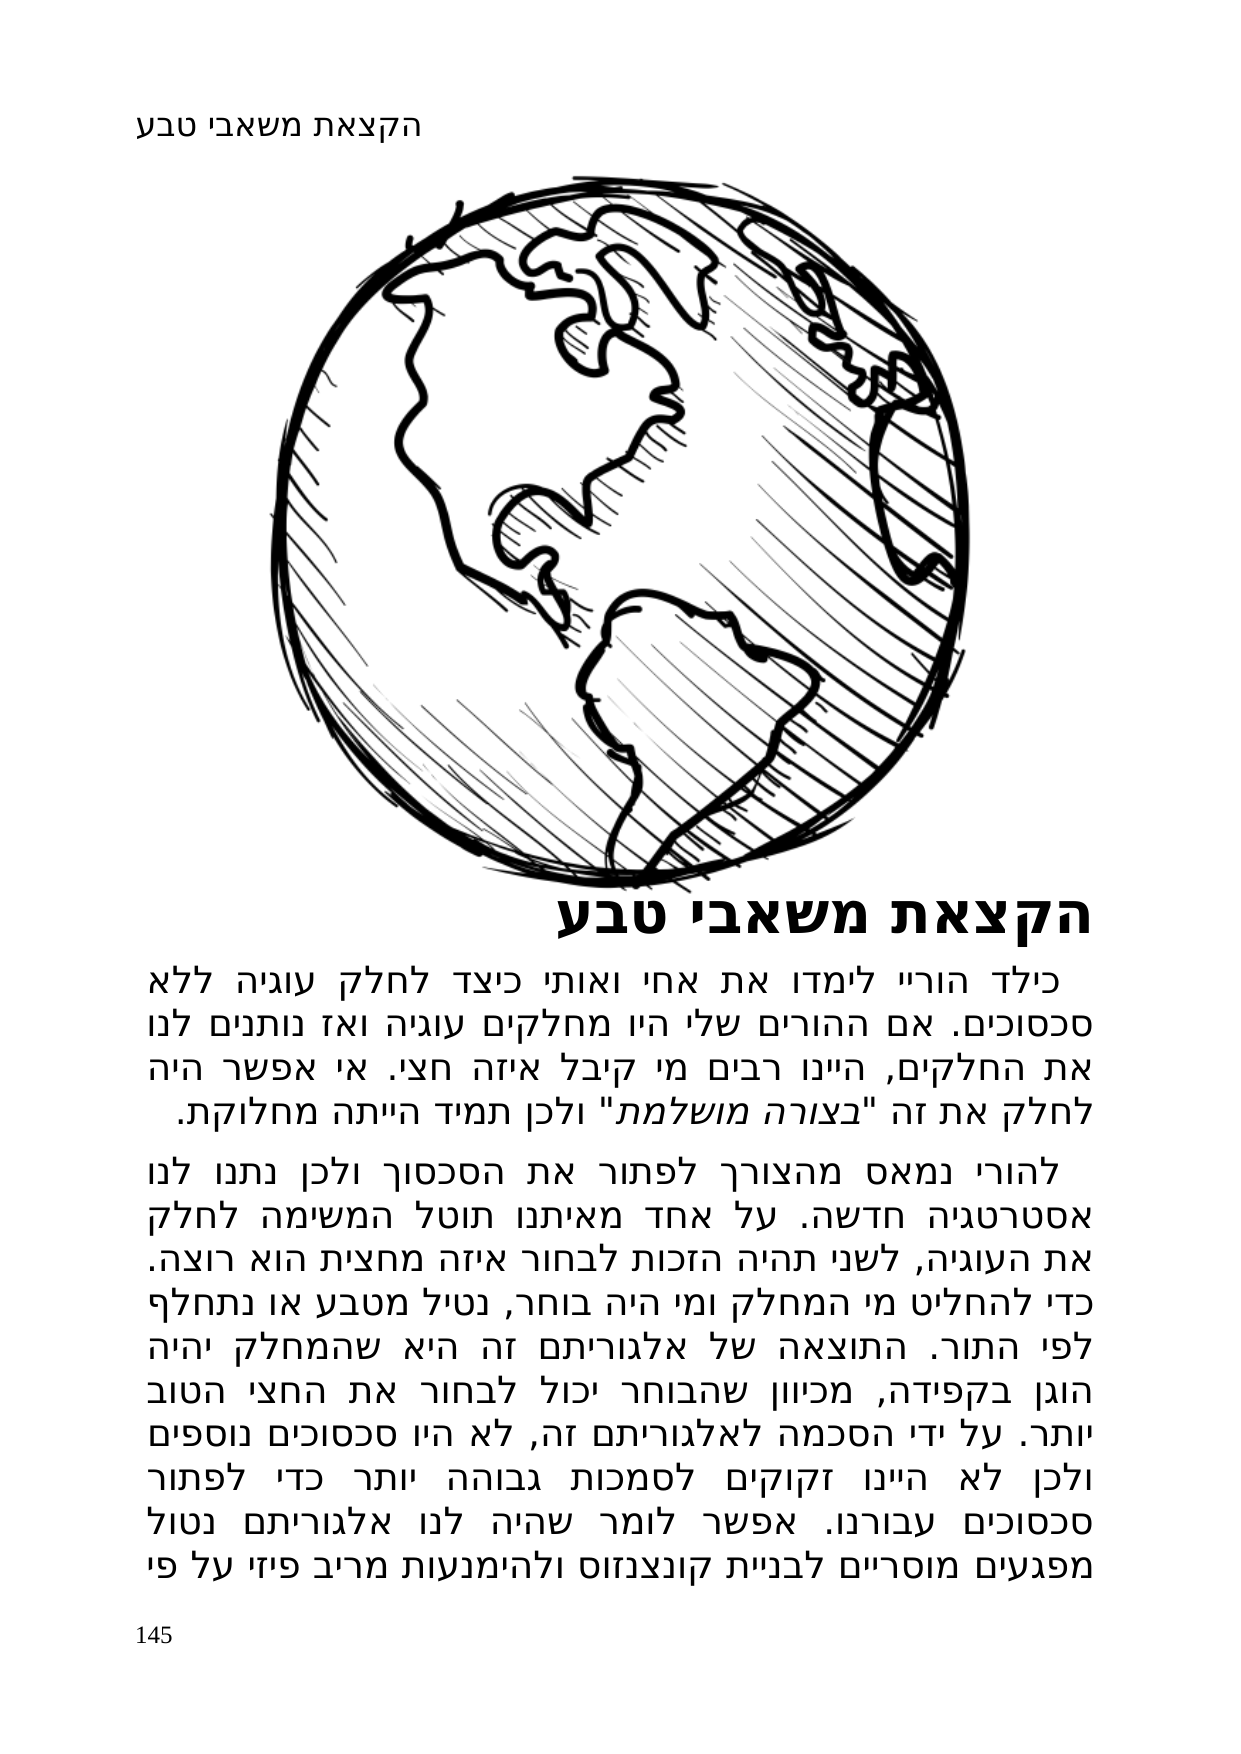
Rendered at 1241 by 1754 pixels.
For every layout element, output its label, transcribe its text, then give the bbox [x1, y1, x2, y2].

text להורי נמאס מהצורך לפתור את הסכסוך ולכן נתנו לנו אסטרטגיה חדשה. על אחד מאיתנו תוטל המשימה לחלק את העוגיה, לשני תהיה הזכות לבחור איזה מחצית הוא רוצה. כדי להחליט מי המחלק ומי היה בוחר, נטיל מטבע או נתחלף לפי התור. התוצאה של אלגוריתם זה היא שהמחלק יהיה הוגן בקפידה, מכיוון שהבוחר יכול לבחור את החצי הטוב יותר. על ידי הסכמה לאלגוריתם זה, לא היו סכסוכים נוספים ולכן לא היינו זקוקים לסמכות גבוהה יותר כדי לפתור סכסוכים עבורנו. אפשר לומר שהיה לנו אלגוריתם נטול מפגעים מוסריים לבניית קונצנזוס ולהימנעות מריב פיזי על פי [146, 1149, 1094, 1587]
text כילד הוריי לימדו את אחי ואותי כיצד לחלק עוגיה ללא סכסוכים. אם ההורים שלי היו מחלקים עוגיה ואז נותנים לנו את החלקים, היינו רבים מי קיבל איזה חצי. אי אפשר היה לחלק את זה "בצורה מושלמת" ולכן תמיד הייתה מחלוקת. [146, 958, 1094, 1133]
subtitle הקצאת משאבי טבע [146, 898, 1094, 942]
picture [257, 172, 983, 898]
